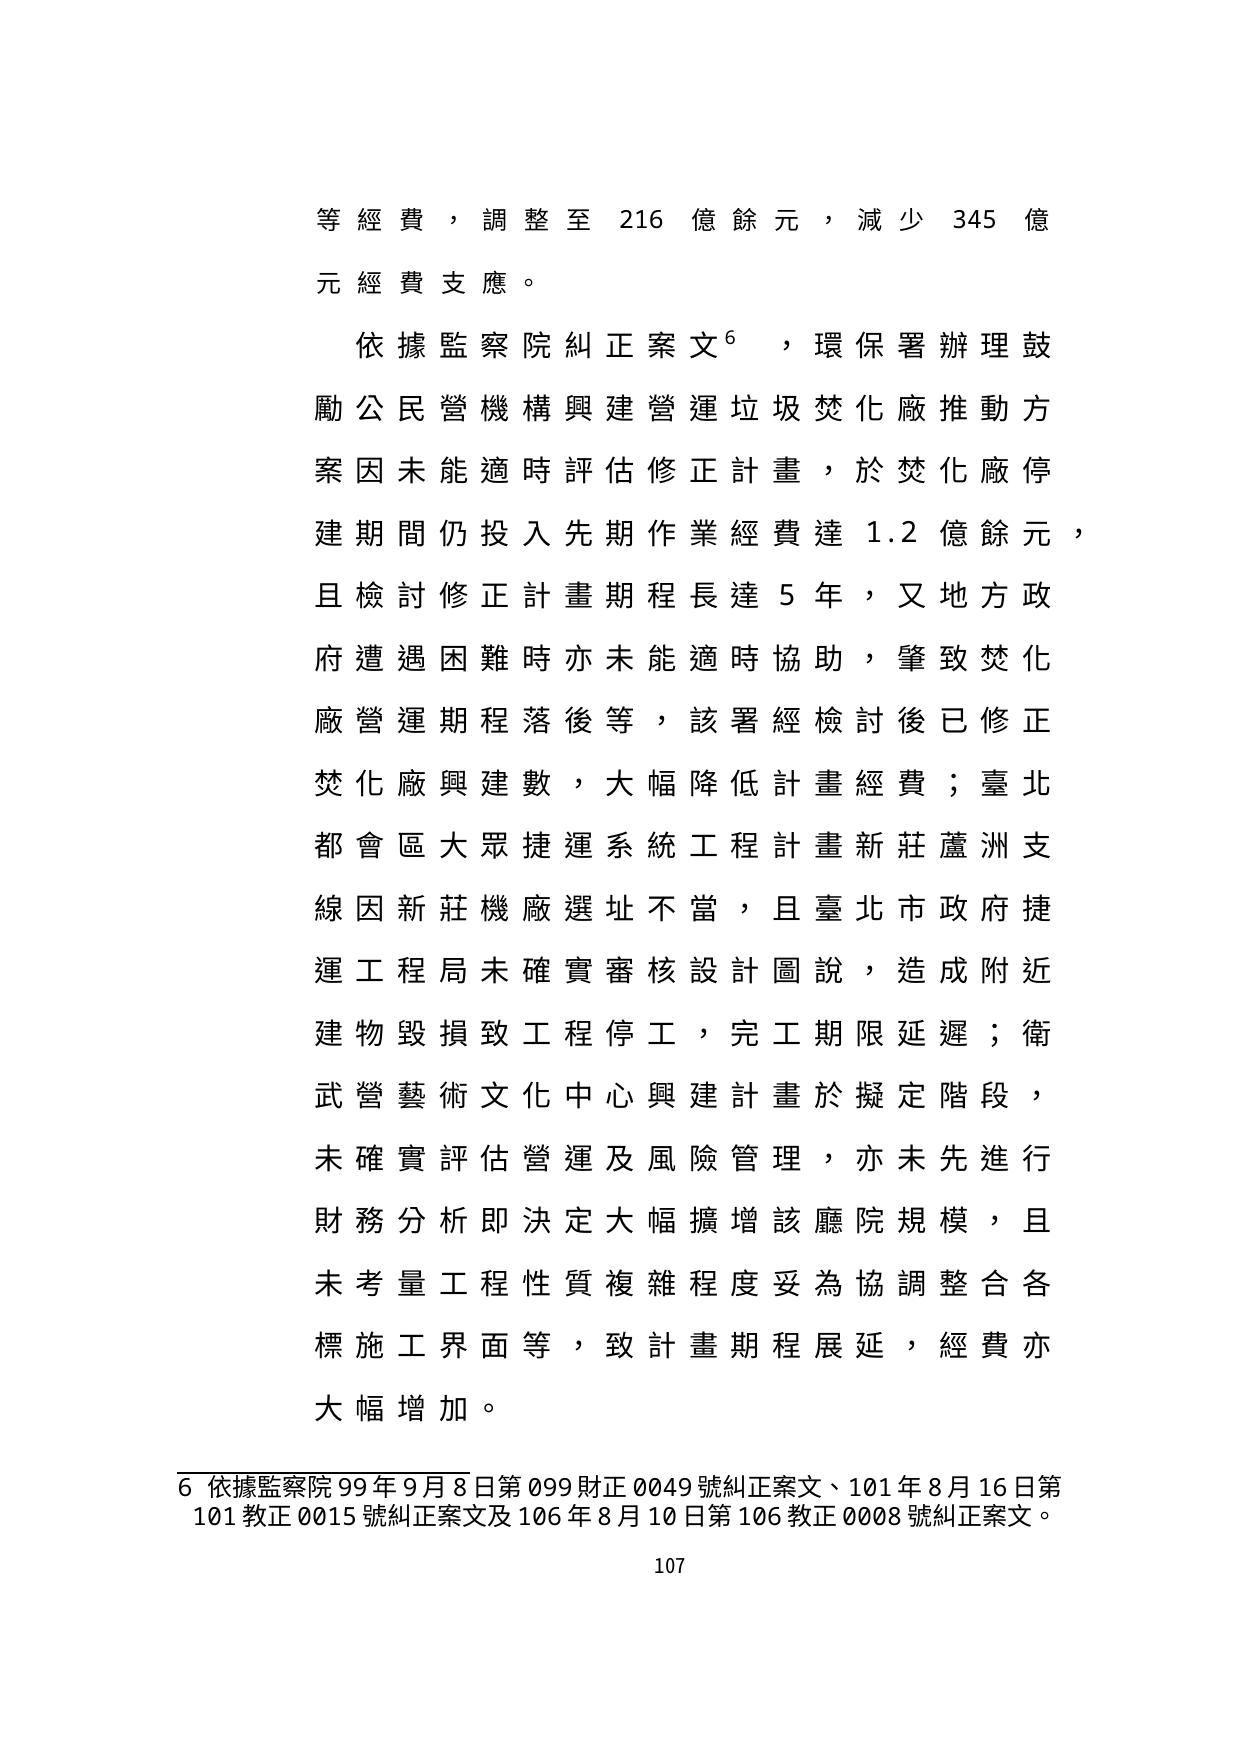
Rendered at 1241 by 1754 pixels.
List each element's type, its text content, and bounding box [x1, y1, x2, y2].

text 依據監察院糾正案文，環保署辦理鼓勵公民營機構興建營運垃圾焚化廠推動方案因未能適時評估修正計畫，於焚化廠停建期間仍投入先期作業經費達1.2億餘元，且檢討修正計畫期程長達5年，又地方政府遭遇困難時亦未能適時協助，肇致焚化廠營運期程落後等，該署經檢討後已修正焚化廠興建數，大幅降低計畫經費；臺北都會區大眾捷運系統工程計畫新莊蘆洲支線因新莊機廠選址不當，且臺北市政府捷運工程局未確實審核設計圖說，造成附近建物毀損致工程停工，完工期限延遲；衛武營藝術文化中心興建計畫於擬定階段，未確實評估營運及風險管理，亦未先進行財務分析即決定大幅擴增該廳院規模，且未考量工程性質複雜程度妥為協調整合各標施工界面等，致計畫期程展延，經費亦大幅增加。 [271, 302, 1058, 1427]
text 等經費，調整至216億餘元，減少345億元經費支應。 [188, 177, 1058, 302]
text 依據監察院99年9月8日第099財正0049號糾正案文、101年8月16日第101教正0015號糾正案文及106年8月10日第106教正0008號糾正案文。 [177, 1473, 1063, 1532]
